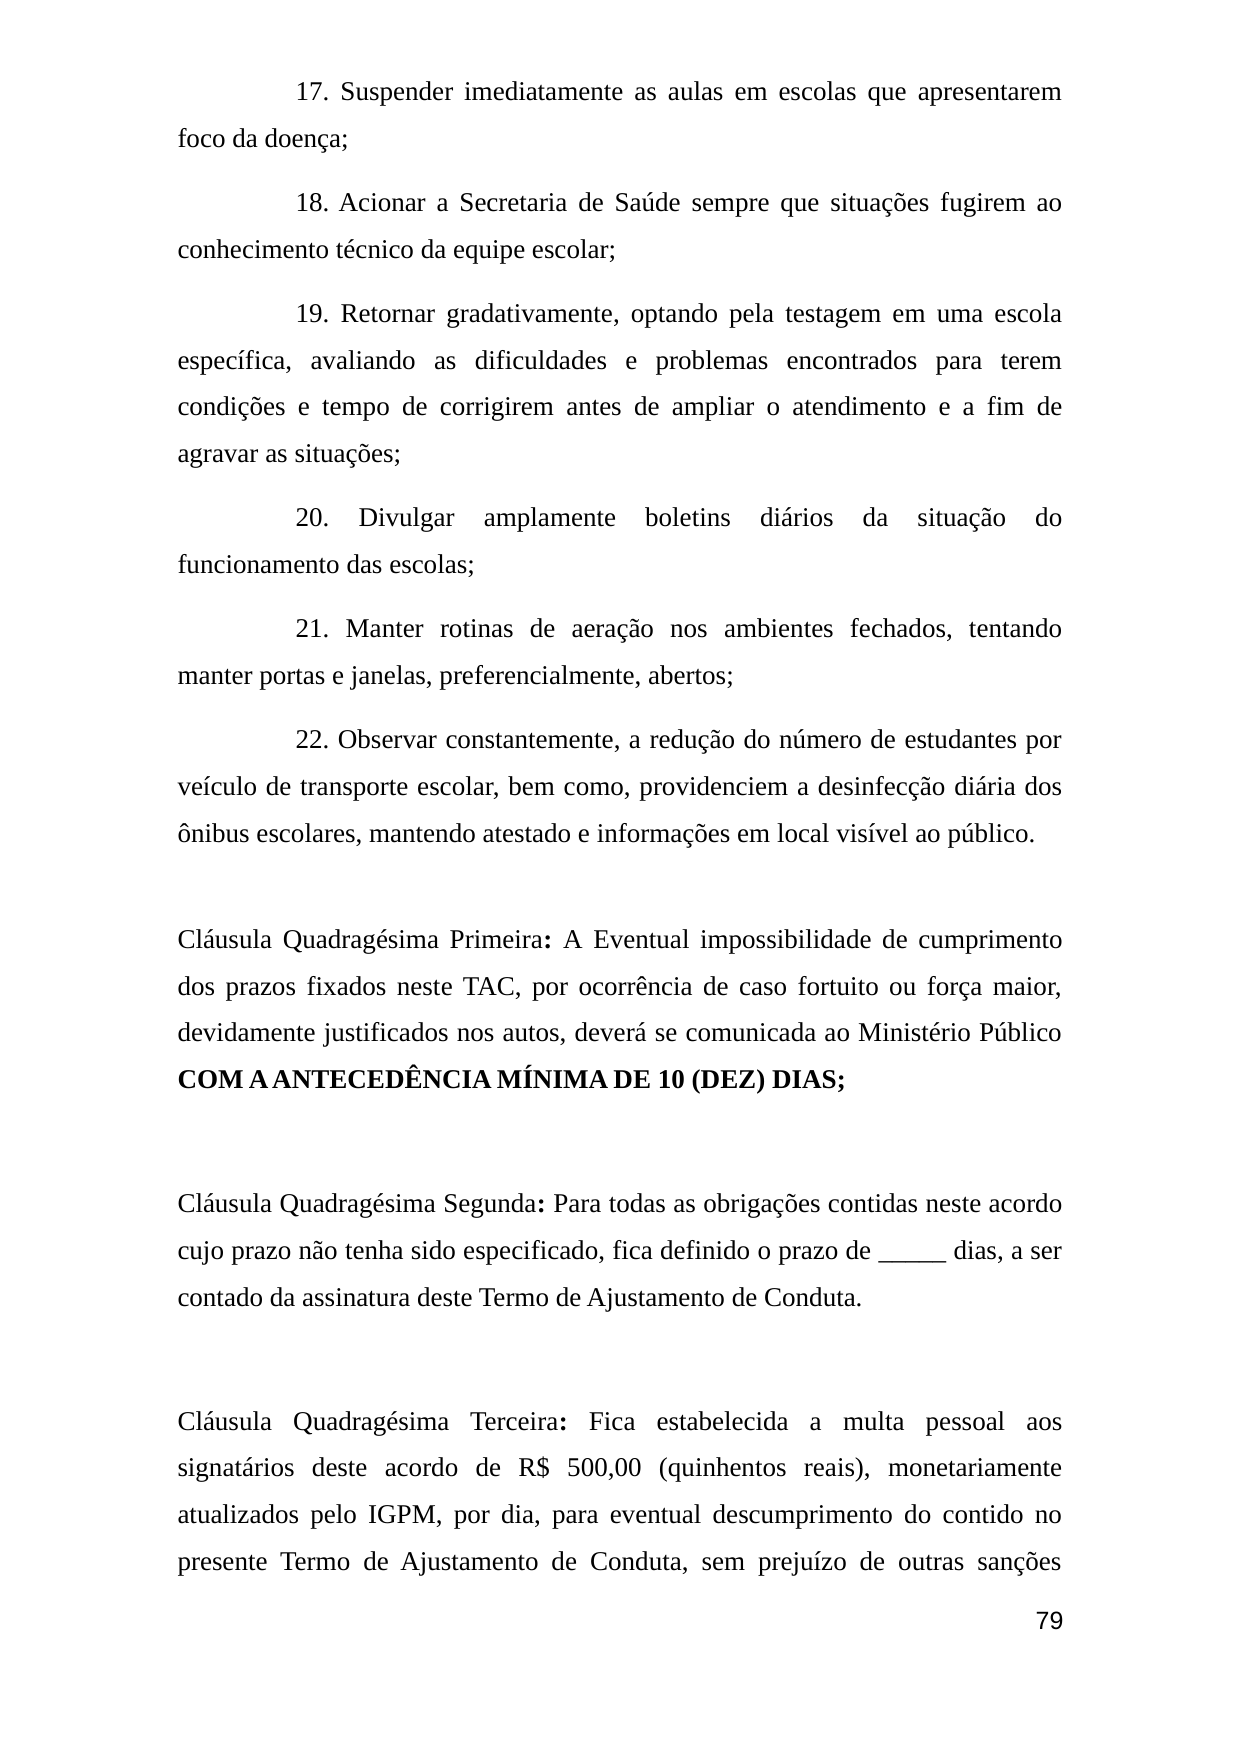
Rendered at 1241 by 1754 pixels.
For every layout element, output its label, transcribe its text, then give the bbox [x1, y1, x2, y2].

text Cláusula Quadragésima Segunda: Para todas as obrigações contidas neste acordo cujo prazo não tenha sido especificado, fica definido o prazo de _____ dias, a ser contado da assinatura deste Termo de Ajustamento de Conduta. [177, 1187, 1063, 1312]
text 18. Acionar a Secretaria de Saúde sempre que situações fugirem ao conhecimento técnico da equipe escolar; [177, 186, 1063, 264]
text 21. Manter rotinas de aeração nos ambientes fechados, tentando manter portas e janelas, preferencialmente, abertos; [177, 612, 1063, 690]
text 19. Retornar gradativamente, optando pela testagem em uma escola específica, avaliando as dificuldades e problemas encontrados para terem condições e tempo de corrigirem antes de ampliar o atendimento e a fim de agravar as situações; [177, 297, 1063, 468]
text Cláusula Quadragésima Terceira: Fica estabelecida a multa pessoal aos signatários deste acordo de R$ 500,00 (quinhentos reais), monetariamente atualizados pelo IGPM, por dia, para eventual descumprimento do contido no presente Termo de Ajustamento de Conduta, sem prejuízo de outras sanções [177, 1405, 1063, 1576]
text 22. Observar constantemente, a redução do número de estudantes por veículo de transporte escolar, bem como, providenciem a desinfecção diária dos ônibus escolares, mantendo atestado e informações em local visível ao público. [177, 723, 1063, 848]
text 20. Divulgar amplamente boletins diários da situação do funcionamento das escolas; [177, 501, 1063, 579]
text Cláusula Quadragésima Primeira: A Eventual impossibilidade de cumprimento dos prazos fixados neste TAC, por ocorrência de caso fortuito ou força maior, devidamente justificados nos autos, deverá se comunicada ao Ministério Público COM A ANTECEDÊNCIA MÍNIMA DE 10 (DEZ) DIAS; [177, 923, 1063, 1094]
text 17. Suspender imediatamente as aulas em escolas que apresentarem foco da doença; [177, 75, 1063, 153]
